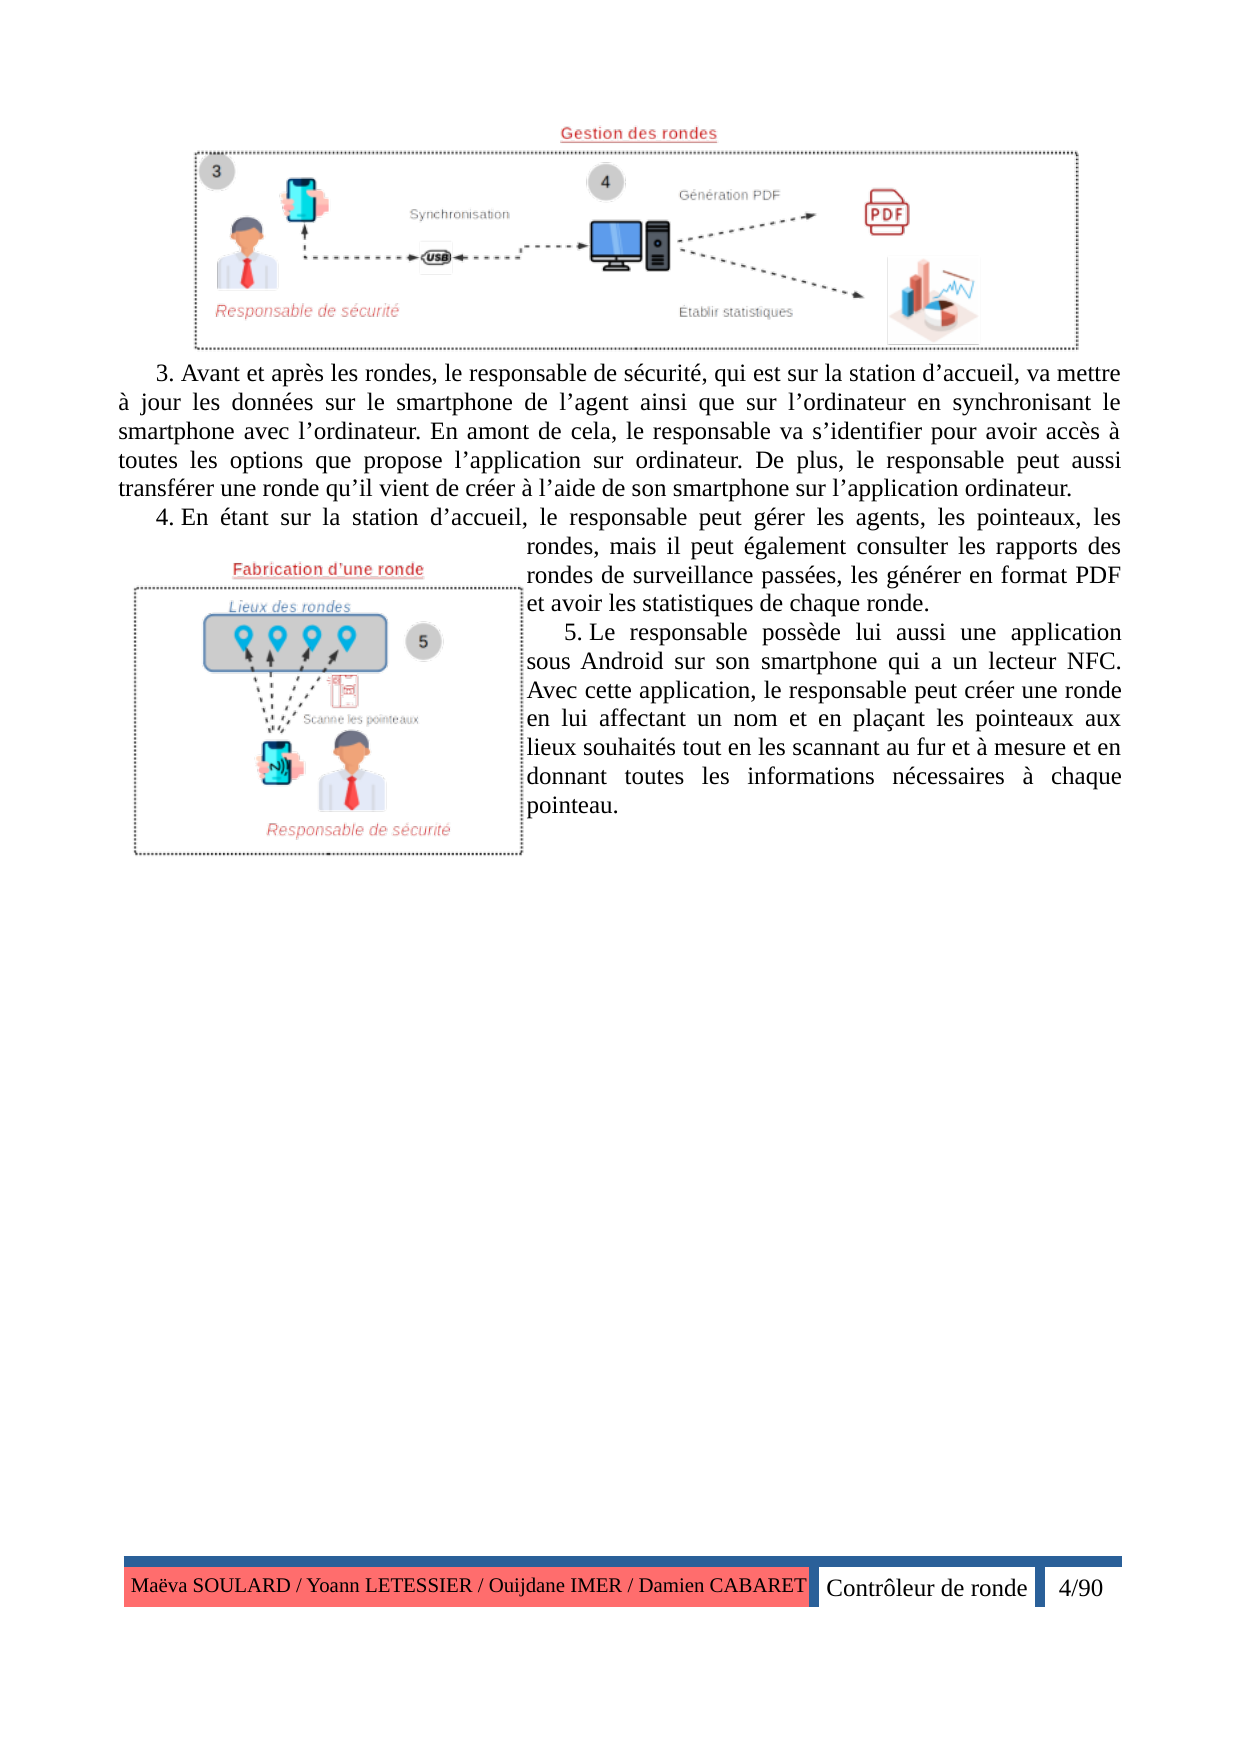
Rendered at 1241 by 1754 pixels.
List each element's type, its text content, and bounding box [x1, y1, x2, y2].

list En étant sur la station d’accueil, le responsable peut gérer les agents, les pointeaux, les rondes, mais il peut également consulter les rapports des rondes de surveillance passées, les générer en format PDF et avoir les statistiques de chaque ronde. [118, 502, 1122, 617]
list Avant et après les rondes, le responsable de sécurité, qui est sur la station d’accueil, va mettre à jour les données sur le smartphone de l’agent ainsi que sur l’ordinateur en synchronisant le smartphone avec l’ordinateur. En amont de cela, le responsable va s’identifier pour avoir accès à toutes les options que propose l’application sur ordinateur. De plus, le responsable peut aussi transférer une ronde qu’il vient de créer à l’aide de son smartphone sur l’application ordinateur. [118, 118, 1122, 502]
picture [126, 559, 527, 863]
list Le responsable possède lui aussi une application sous Android sur son smartphone qui a un lecteur NFC. Avec cette application, le responsable peut créer une ronde en lui affectant un nom et en plaçant les pointeaux aux lieux souhaités tout en les scannant au fur et à mesure et en donnant toutes les informations nécessaires à chaque pointeau. [527, 617, 1122, 818]
picture [185, 125, 1083, 359]
